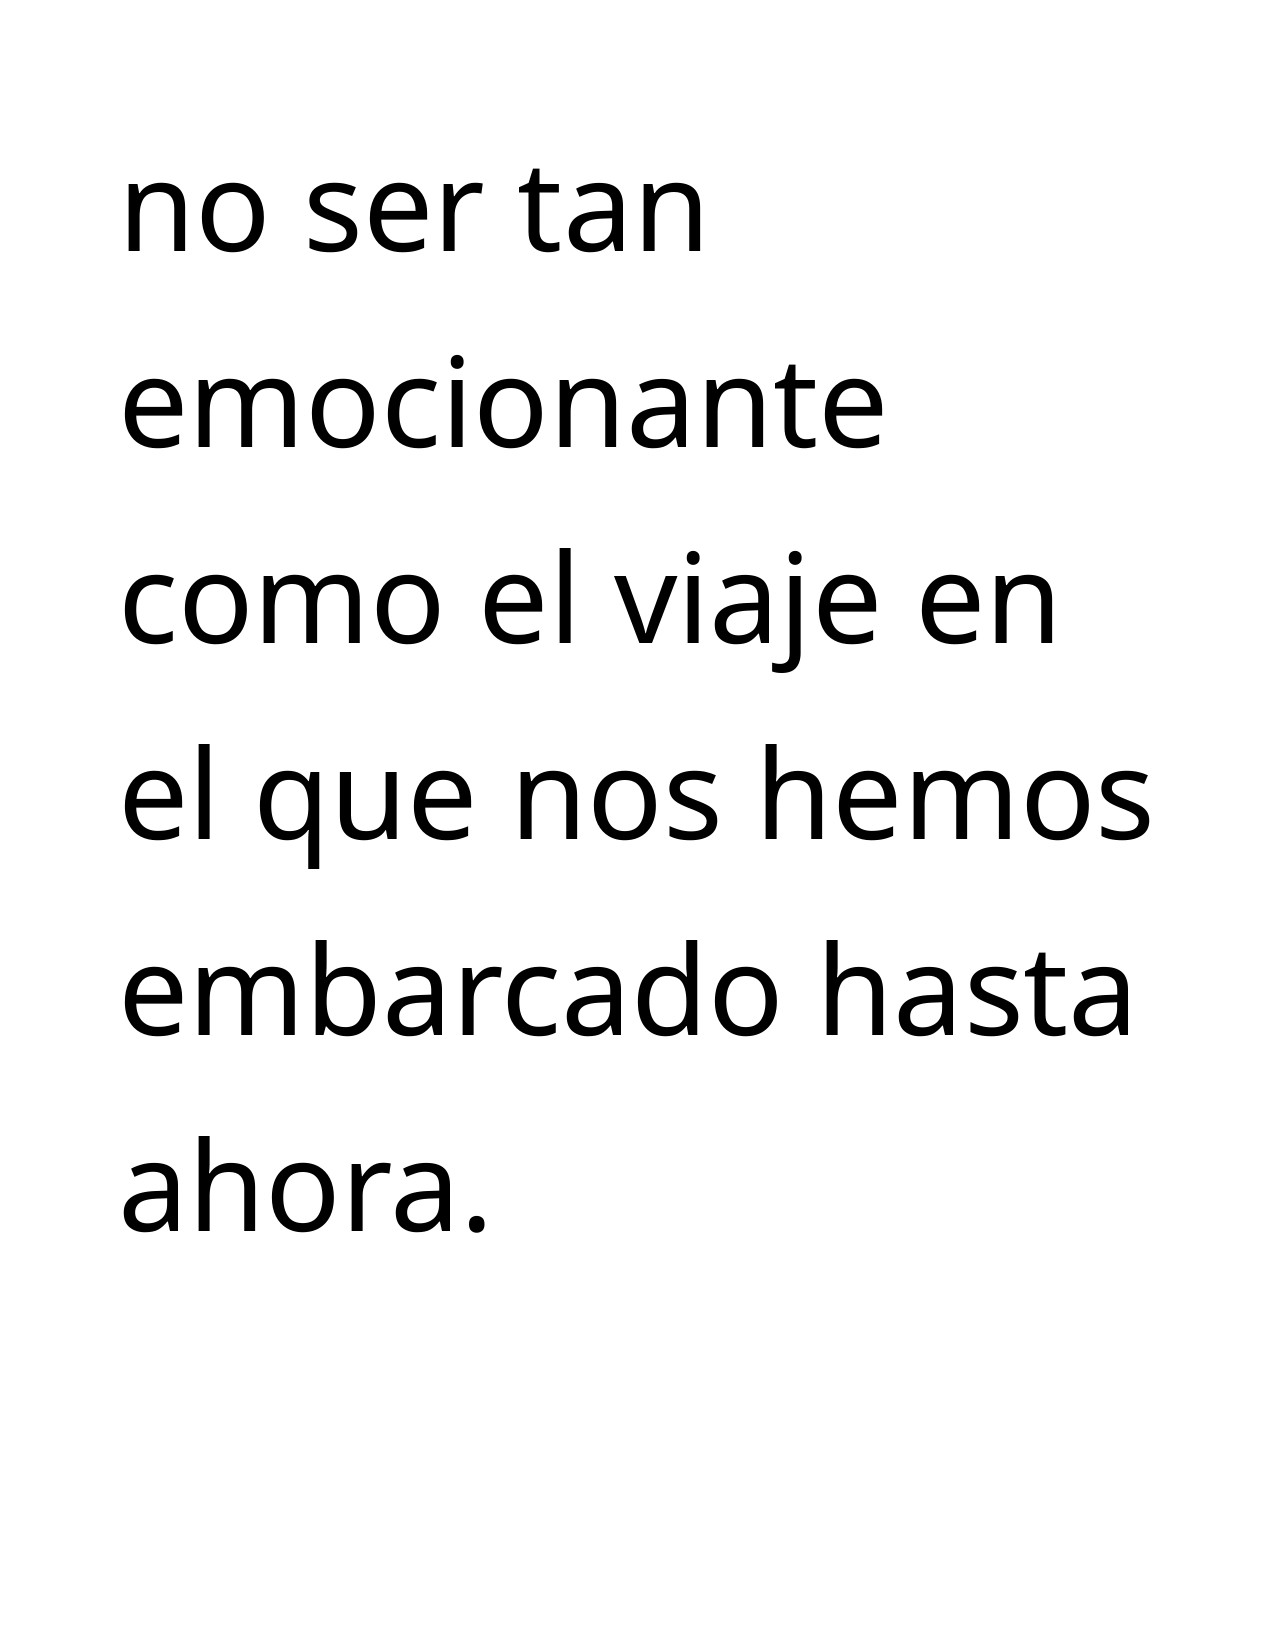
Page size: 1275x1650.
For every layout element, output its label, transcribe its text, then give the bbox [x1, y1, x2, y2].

text no ser tan emocionante como el viaje en el que nos hemos embarcado hasta ahora. [118, 118, 1157, 1463]
